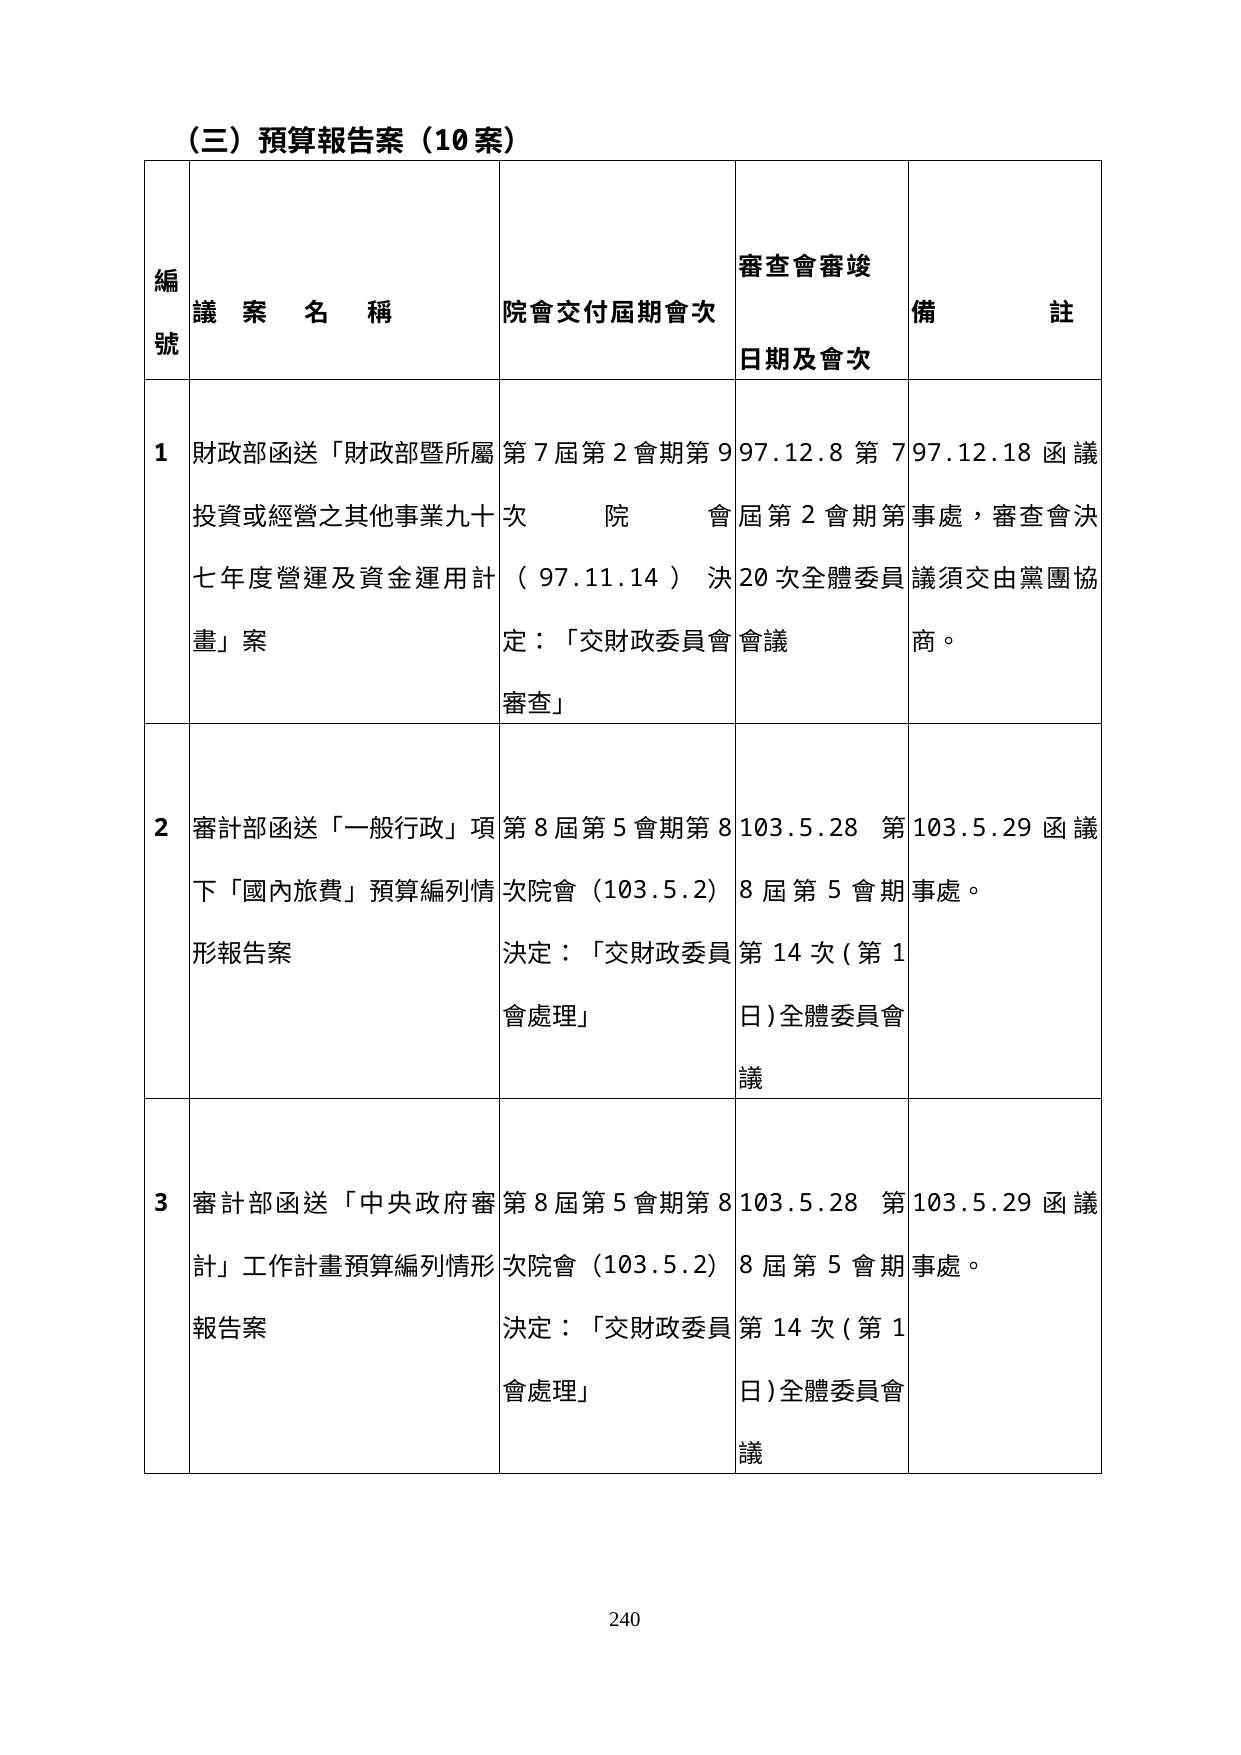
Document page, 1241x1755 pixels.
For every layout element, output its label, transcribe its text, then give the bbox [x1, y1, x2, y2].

table_header 備 註 [909, 161, 1101, 379]
table_cell [145, 1099, 189, 1472]
table_cell 103.5.28第8屆第5會期第14次(第1日)全體委員會議 [736, 1099, 908, 1472]
table_cell [145, 380, 189, 722]
table_cell 審計部函送「中央政府審計」工作計畫預算編列情形報告案 [190, 1099, 499, 1472]
table_cell 財政部函送「財政部暨所屬投資或經營之其他事業九十七年度營運及資金運用計畫」案 [190, 380, 499, 722]
table_header 議 案 名 稱 [190, 161, 499, 379]
text （三）預算報告案（10案） [142, 97, 1107, 160]
table_cell 97.12.8第7屆第2會期第20次全體委員會議 [736, 380, 908, 722]
table_cell 第8屆第5會期第8次院會（103.5.2）決定：「交財政委員會處理」 [500, 724, 735, 1097]
table_cell 103.5.28第8屆第5會期第14次(第1日)全體委員會議 [736, 724, 908, 1097]
table_header 院會交付屆期會次 [500, 161, 735, 379]
table_cell 103.5.29函議事處。 [909, 1099, 1101, 1472]
table_cell 審計部函送「一般行政」項下「國內旅費」預算編列情形報告案 [190, 724, 499, 1097]
table_cell 第8屆第5會期第8次院會（103.5.2）決定：「交財政委員會處理」 [500, 1099, 735, 1472]
table_cell [145, 724, 189, 1097]
table_cell 97.12.18函議事處，審查會決議須交由黨團協商。 [909, 380, 1101, 722]
table_cell 103.5.29函議事處。 [909, 724, 1101, 1097]
table_header 審查會審竣 日期及會次 [736, 161, 908, 379]
table_header 編號 [145, 161, 189, 379]
table_cell 第7屆第2會期第9次院會（97.11.14）決定：「交財政委員會審查」 [500, 380, 735, 722]
